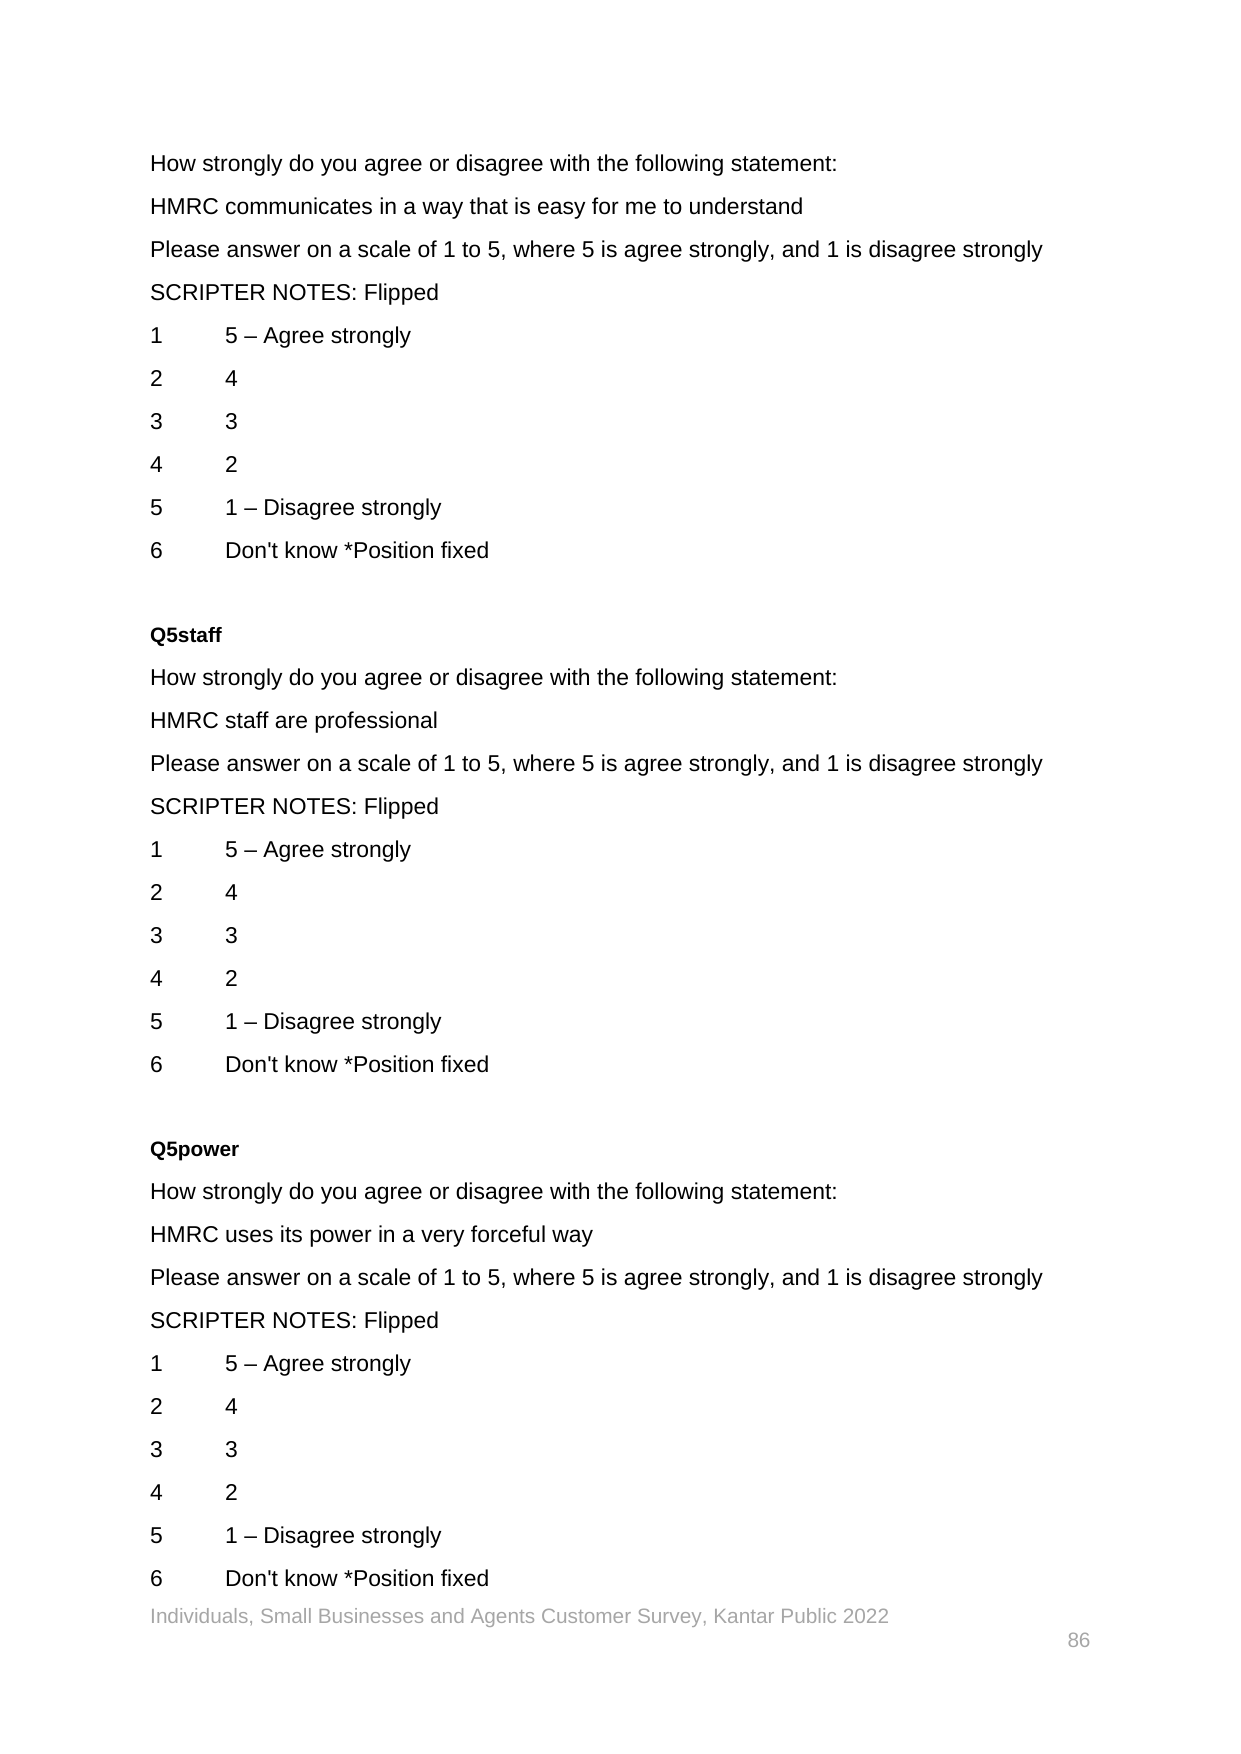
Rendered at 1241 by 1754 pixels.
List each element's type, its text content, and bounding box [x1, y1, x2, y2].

text HMRC staff are professional [150, 707, 1090, 733]
text How strongly do you agree or disagree with the following statement: [150, 150, 1090, 176]
text 1 5 – Agree strongly [150, 836, 1090, 862]
text 3 3 [150, 408, 1090, 434]
text 2 4 [150, 365, 1090, 391]
text How strongly do you agree or disagree with the following statement: [150, 664, 1090, 690]
text 3 3 [150, 922, 1090, 948]
text 6 Don't know *Position fixed [150, 1565, 1090, 1591]
text 3 3 [150, 1436, 1090, 1462]
text 6 Don't know *Position fixed [150, 1051, 1090, 1077]
text 1 5 – Agree strongly [150, 322, 1090, 348]
text 4 2 [150, 1479, 1090, 1505]
text How strongly do you agree or disagree with the following statement: [150, 1178, 1090, 1204]
text 5 1 – Disagree strongly [150, 1522, 1090, 1548]
text SCRIPTER NOTES: Flipped [150, 279, 1090, 305]
text 5 1 – Disagree strongly [150, 1008, 1090, 1034]
text 1 5 – Agree strongly [150, 1350, 1090, 1376]
text 5 1 – Disagree strongly [150, 494, 1090, 521]
text Please answer on a scale of 1 to 5, where 5 is agree strongly, and 1 is disagree strongly [150, 1264, 1090, 1290]
text 2 4 [150, 1393, 1090, 1419]
text 4 2 [150, 451, 1090, 477]
text Q5staff [150, 623, 1090, 647]
text Please answer on a scale of 1 to 5, where 5 is agree strongly, and 1 is disagree strongly [150, 236, 1090, 262]
text 6 Don't know *Position fixed [150, 537, 1090, 563]
text SCRIPTER NOTES: Flipped [150, 1307, 1090, 1333]
text SCRIPTER NOTES: Flipped [150, 793, 1090, 819]
text Q5power [150, 1137, 1090, 1161]
text HMRC uses its power in a very forceful way [150, 1221, 1090, 1247]
text HMRC communicates in a way that is easy for me to understand [150, 193, 1090, 219]
text 4 2 [150, 965, 1090, 991]
text 2 4 [150, 879, 1090, 905]
text Please answer on a scale of 1 to 5, where 5 is agree strongly, and 1 is disagree strongly [150, 750, 1090, 776]
